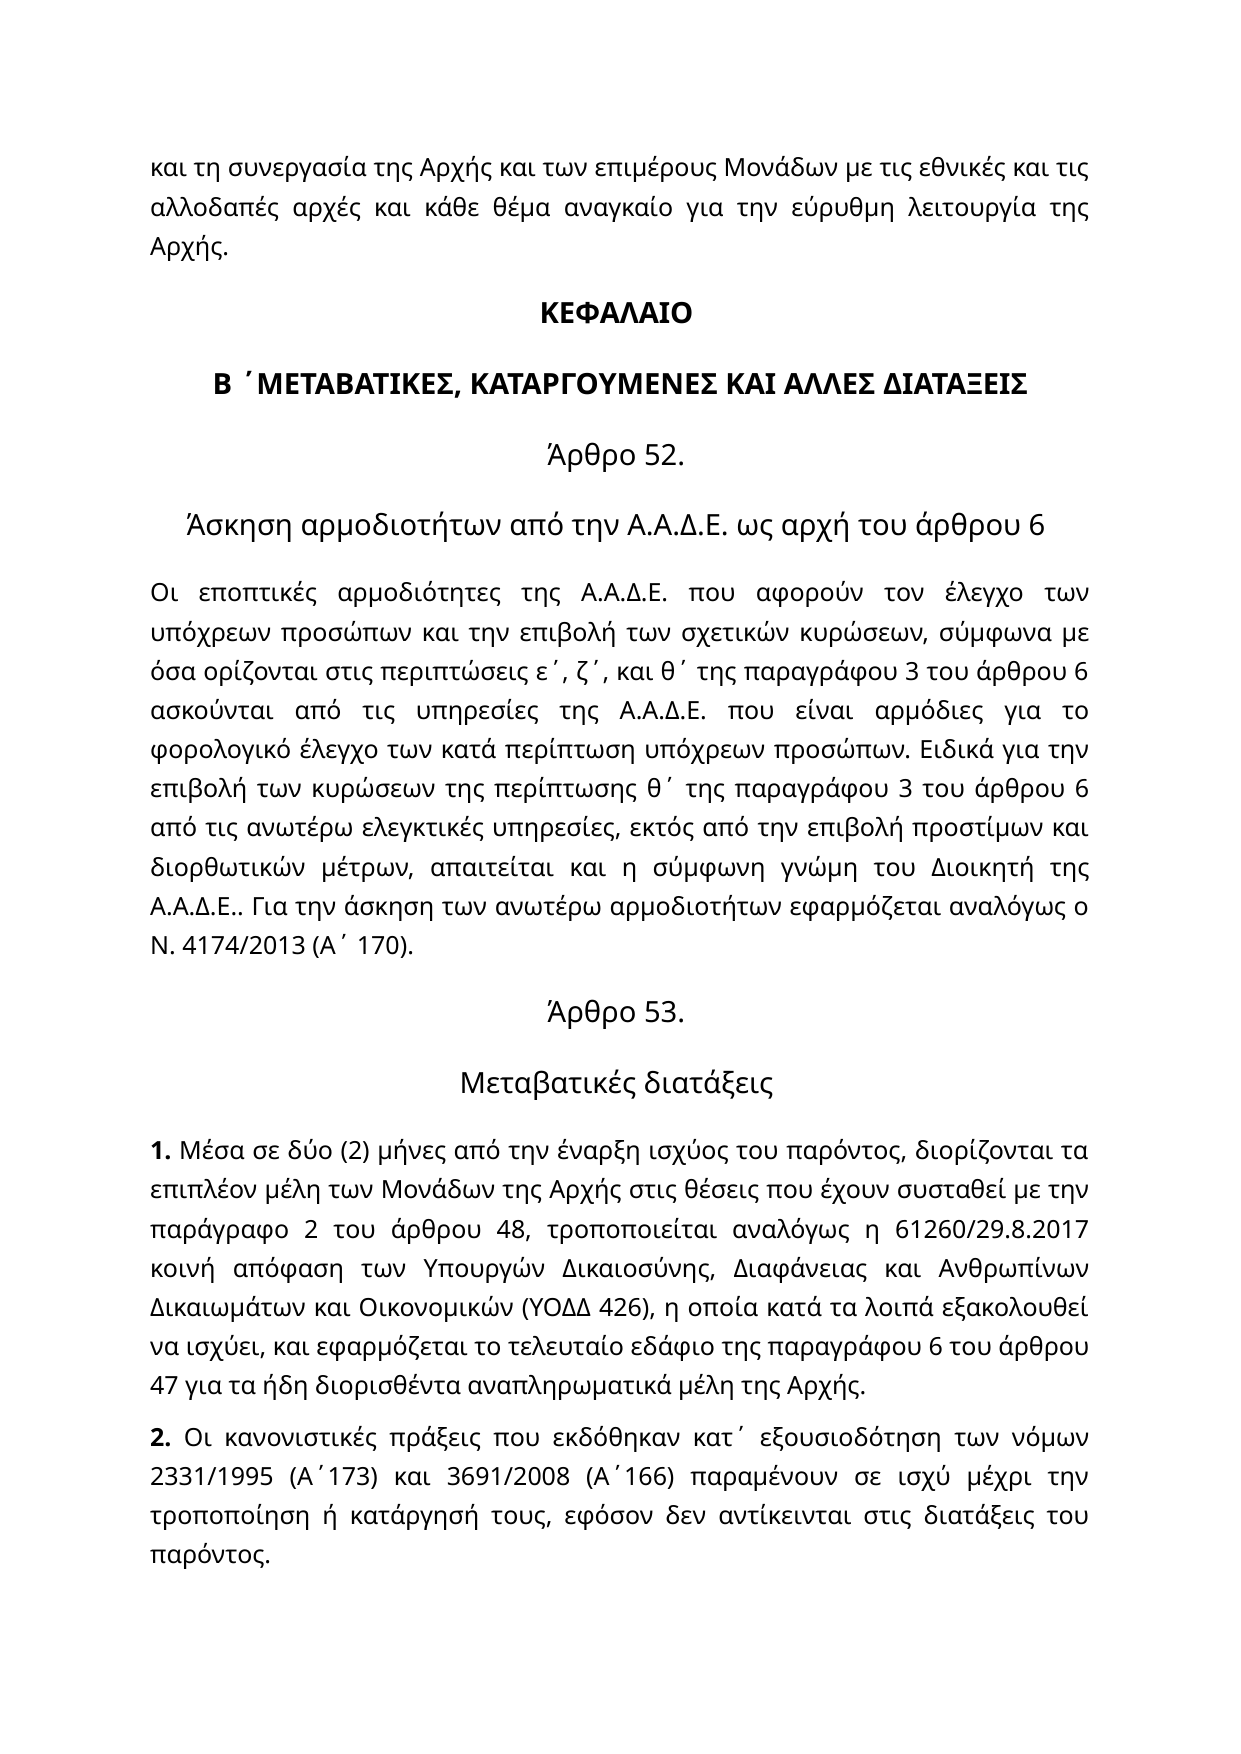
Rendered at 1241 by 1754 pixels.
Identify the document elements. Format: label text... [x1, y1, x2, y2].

subtitle ΚΕΦΑΛΑΙΟ [150, 292, 1090, 332]
text και τη συνεργασία της Αρχής και των επιμέρους Μονάδων με τις εθνικές και τις αλλοδαπές αρχές και κάθε θέμα αναγκαίο για την εύρυθμη λειτουργία της Αρχής. [150, 150, 1090, 262]
subtitle Άρθρο 53. [150, 992, 1090, 1031]
text Οι εποπτικές αρμοδιότητες της Α.Α.Δ.Ε. που αφορούν τον έλεγχο των υπόχρεων προσώπων και την επιβολή των σχετικών κυρώσεων, σύμφωνα με όσα ορίζονται στις περιπτώσεις ε΄, ζ΄, και θ΄ της παραγράφου 3 του άρθρου 6 ασκούνται από τις υπηρεσίες της Α.Α.Δ.Ε. που είναι αρμόδιες για το φορολογικό έλεγχο των κατά περίπτωση υπόχρεων προσώπων. Ειδικά για την επιβολή των κυρώσεων της περίπτωσης θ΄ της παραγράφου 3 του άρθρου 6 από τις ανωτέρω ελεγκτικές υπηρεσίες, εκτός από την επιβολή προστίμων και διορθωτικών μέτρων, απαιτείται και η σύμφωνη γνώμη του Διοικητή της Α.Α.Δ.Ε.. Για την άσκηση των ανωτέρω αρμοδιοτήτων εφαρμόζεται αναλόγως ο Ν. 4174/2013 (Α΄ 170). [150, 575, 1090, 962]
text 1. Μέσα σε δύο (2) μήνες από την έναρξη ισχύος του παρόντος, διορίζονται τα επιπλέον μέλη των Μονάδων της Αρχής στις θέσεις που έχουν συσταθεί με την παράγραφο 2 του άρθρου 48, τροποποιείται αναλόγως η 61260/29.8.2017 κοινή απόφαση των Υπουργών Δικαιοσύνης, Διαφάνειας και Ανθρωπίνων Δικαιωμάτων και Οικονομικών (ΥΟΔΔ 426), η οποία κατά τα λοιπά εξακολουθεί να ισχύει, και εφαρμόζεται το τελευταίο εδάφιο της παραγράφου 6 του άρθρου 47 για τα ήδη διορισθέντα αναπληρωματικά μέλη της Αρχής. [150, 1133, 1090, 1402]
text 2. Οι κανονιστικές πράξεις που εκδόθηκαν κατ΄ εξουσιοδότηση των νόμων 2331/1995 (Α΄173) και 3691/2008 (Α΄166) παραμένουν σε ισχύ μέχρι την τροποποίηση ή κατάργησή τους, εφόσον δεν αντίκεινται στις διατάξεις του παρόντος. [150, 1419, 1090, 1571]
subtitle Άρθρο 52. [150, 434, 1090, 473]
subtitle Άσκηση αρμοδιοτήτων από την Α.Α.Δ.Ε. ως αρχή του άρθρου 6 [150, 504, 1090, 544]
subtitle Β ΄ΜΕΤΑΒΑΤΙΚΕΣ, ΚΑΤΑΡΓΟΥΜΕΝΕΣ ΚΑΙ ΑΛΛΕΣ ΔΙΑΤΑΞΕΙΣ [150, 363, 1090, 403]
subtitle Μεταβατικές διατάξεις [150, 1062, 1090, 1102]
